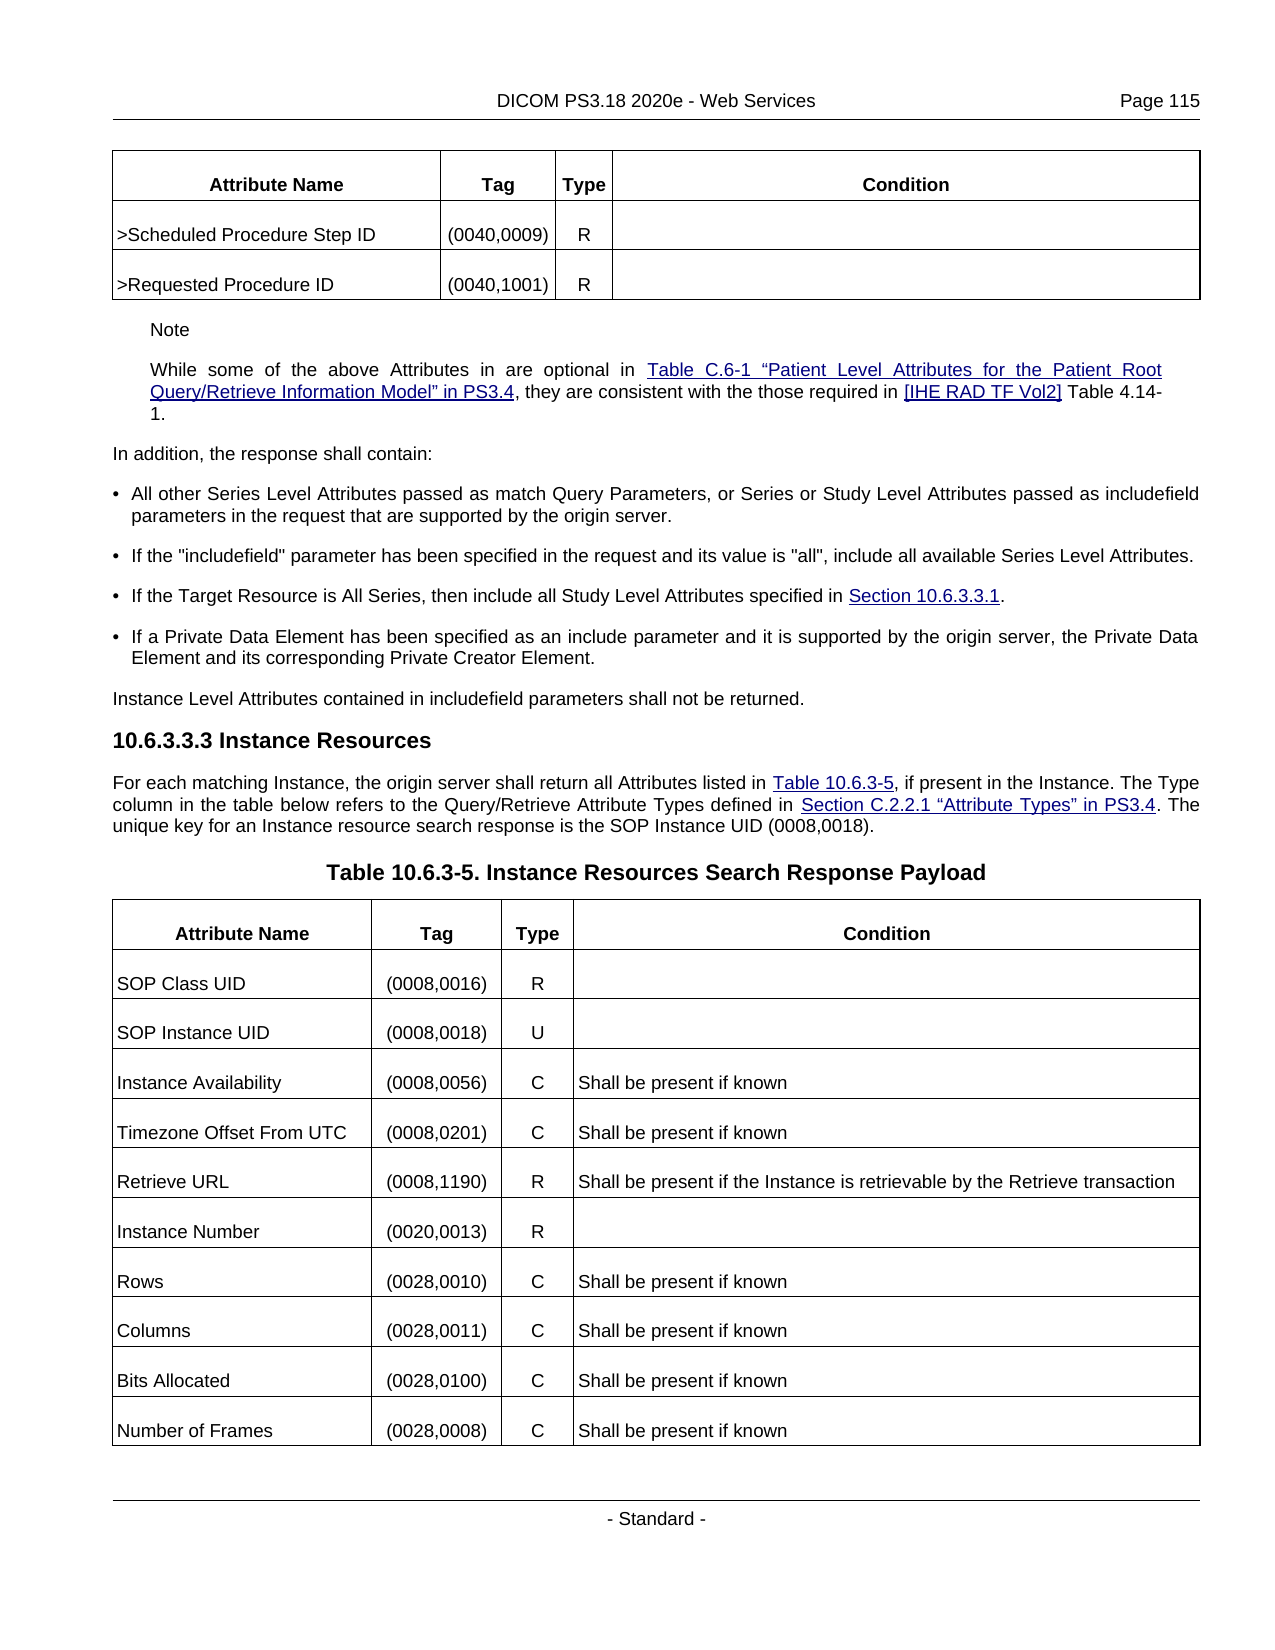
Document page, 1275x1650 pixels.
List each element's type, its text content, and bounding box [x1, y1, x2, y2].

table_header Tag [441, 151, 555, 200]
table_cell (0008,0056) [372, 1049, 501, 1097]
table_cell [613, 250, 1199, 299]
table_cell C [502, 1297, 573, 1346]
table_header Attribute Name [113, 900, 371, 948]
table_cell >Requested Procedure ID [113, 250, 440, 299]
table_cell (0020,0013) [372, 1198, 501, 1247]
table_cell C [502, 1049, 573, 1097]
table_cell Shall be present if known [574, 1347, 1199, 1396]
table_cell Bits Allocated [113, 1347, 371, 1396]
table_cell Retrieve URL [113, 1148, 371, 1197]
table_cell [574, 950, 1199, 998]
table_cell Shall be present if known [574, 1397, 1199, 1445]
table_header Type [502, 900, 573, 948]
table_cell Instance Availability [113, 1049, 371, 1097]
table_cell (0008,0018) [372, 999, 501, 1048]
text For each matching Instance, the origin server shall return all Attributes listed in Table 10.6.3-5, if present in the Instance. The Type column in the table below refers to the Query/Retrieve Attribute Types defined in Section C.2.2.1 “Attribute Types” in PS3.4. The unique key for an Instance resource search response is the SOP Instance UID (0008,0018). [112, 772, 1200, 837]
table_cell U [502, 999, 573, 1048]
table_cell Shall be present if known [574, 1248, 1199, 1296]
table_cell Shall be present if known [574, 1297, 1199, 1346]
table_cell (0008,0201) [372, 1099, 501, 1147]
text Instance Level Attributes contained in includefield parameters shall not be returned. [112, 687, 1200, 709]
text Note [150, 319, 1162, 340]
table_cell (0008,0016) [372, 950, 501, 998]
table_cell C [502, 1397, 573, 1445]
table_cell C [502, 1099, 573, 1147]
text Table 10.6.3-5. Instance Resources Search Response Payload [112, 859, 1200, 885]
text • If the Target Resource is All Series, then include all Study Level Attributes specified in Section 10.6.3.3.1. [112, 585, 1200, 607]
table_cell Timezone Offset From UTC [113, 1099, 371, 1147]
table_cell C [502, 1347, 573, 1396]
table_cell (0028,0008) [372, 1397, 501, 1445]
table_cell (0028,0010) [372, 1248, 501, 1296]
table_cell R [556, 201, 612, 249]
table_cell (0028,0011) [372, 1297, 501, 1346]
text • All other Series Level Attributes passed as match Query Parameters, or Series or Study Level Attributes passed as includefield parameters in the request that are supported by the origin server. [112, 483, 1200, 526]
table_cell [574, 999, 1199, 1048]
table_header Condition [613, 151, 1199, 200]
text • If a Private Data Element has been specified as an include parameter and it is supported by the origin server, the Private Data Element and its corresponding Private Creator Element. [112, 625, 1200, 668]
table_cell Shall be present if known [574, 1049, 1199, 1097]
table_cell Number of Frames [113, 1397, 371, 1445]
table_cell Rows [113, 1248, 371, 1296]
table_cell R [502, 950, 573, 998]
table_cell SOP Class UID [113, 950, 371, 998]
text While some of the above Attributes in are optional in Table C.6-1 “Patient Level Attributes for the Patient Root Query/Retrieve Information Model” in PS3.4, they are consistent with the those required in [IHE RAD TF Vol2] Table 4.14-1. [150, 359, 1162, 424]
table_cell SOP Instance UID [113, 999, 371, 1048]
table_cell >Scheduled Procedure Step ID [113, 201, 440, 249]
table_header Attribute Name [113, 151, 440, 200]
text 10.6.3.3.3 Instance Resources [112, 728, 1200, 753]
table_cell Instance Number [113, 1198, 371, 1247]
table_cell (0040,0009) [441, 201, 555, 249]
text • If the "includefield" parameter has been specified in the request and its value is "all", include all available Series Level Attributes. [112, 545, 1200, 566]
text In addition, the response shall contain: [112, 443, 1200, 464]
table_header Type [556, 151, 612, 200]
table_cell [613, 201, 1199, 249]
table_cell (0040,1001) [441, 250, 555, 299]
table_cell Columns [113, 1297, 371, 1346]
table_cell (0008,1190) [372, 1148, 501, 1197]
table_cell C [502, 1248, 573, 1296]
table_cell Shall be present if the Instance is retrievable by the Retrieve transaction [574, 1148, 1199, 1197]
table_cell R [502, 1148, 573, 1197]
table_cell Shall be present if known [574, 1099, 1199, 1147]
table_cell R [556, 250, 612, 299]
table_header Tag [372, 900, 501, 948]
table_cell (0028,0100) [372, 1347, 501, 1396]
table_cell R [502, 1198, 573, 1247]
table_header Condition [574, 900, 1199, 948]
table_cell [574, 1198, 1199, 1247]
